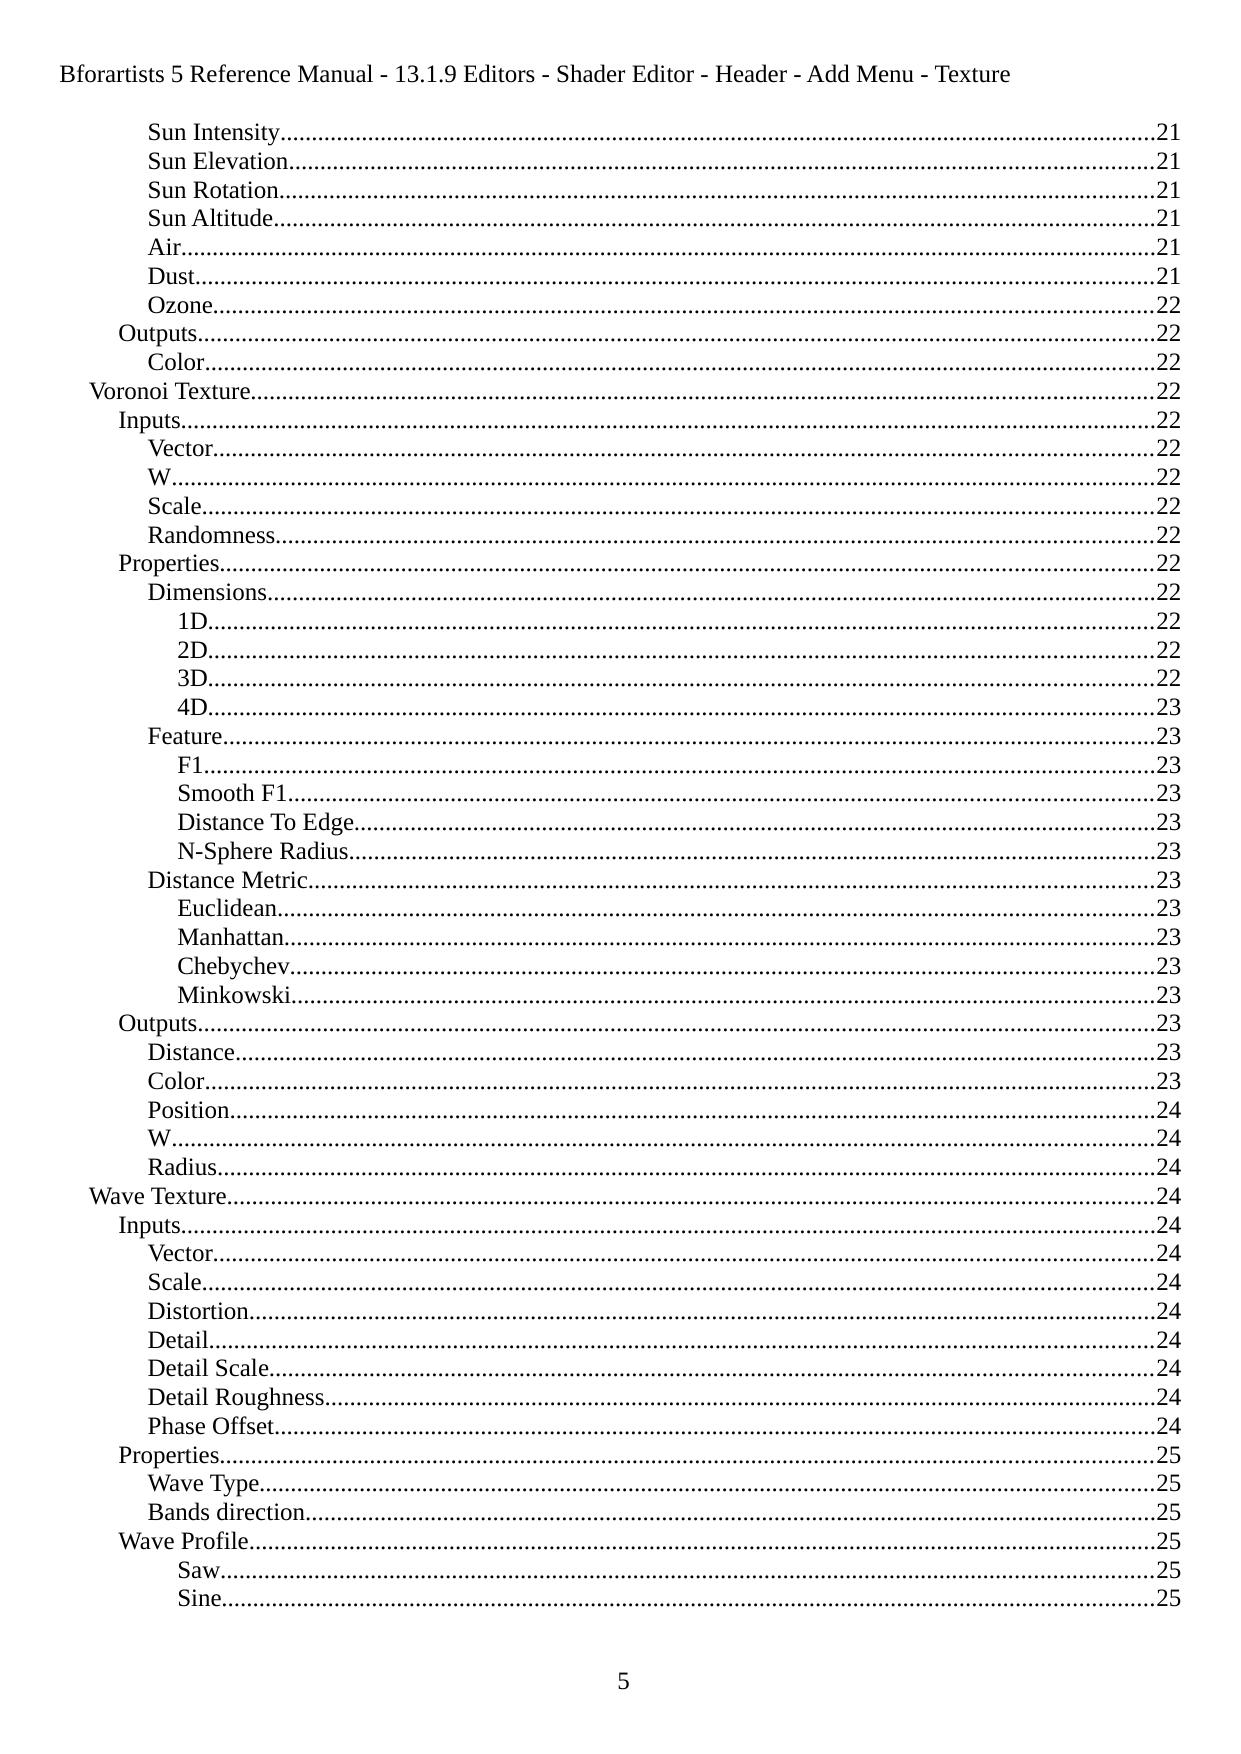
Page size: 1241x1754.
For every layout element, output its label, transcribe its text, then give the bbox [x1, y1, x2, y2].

text Air 21 [147, 232, 1181, 261]
text 4D 23 [177, 692, 1181, 721]
text Wave Type 25 [147, 1468, 1181, 1497]
text Distortion 24 [147, 1296, 1181, 1325]
text Outputs 22 [118, 318, 1181, 347]
text F1 23 [177, 750, 1181, 778]
text Vector 22 [147, 433, 1181, 462]
text Minkowski 23 [177, 980, 1181, 1008]
text Inputs 24 [118, 1210, 1181, 1238]
text Vector 24 [147, 1238, 1181, 1267]
text Smooth F1 23 [177, 778, 1181, 807]
text N-Sphere Radius 23 [177, 836, 1181, 865]
text Wave Texture 24 [88, 1181, 1181, 1210]
text Distance 23 [147, 1037, 1181, 1066]
text Properties 25 [118, 1440, 1181, 1468]
text Distance To Edge 23 [177, 807, 1181, 836]
text Bands direction 25 [147, 1497, 1181, 1526]
text Color 23 [147, 1066, 1181, 1095]
text Distance Metric 23 [147, 865, 1181, 893]
text Dimensions 22 [147, 577, 1181, 606]
text W 22 [147, 462, 1181, 491]
text Euclidean 23 [177, 893, 1181, 922]
text W 24 [147, 1123, 1181, 1152]
text Scale 22 [147, 491, 1181, 520]
text Detail 24 [147, 1325, 1181, 1353]
text Saw 25 [177, 1555, 1181, 1583]
text Chebychev 23 [177, 951, 1181, 980]
text 1D 22 [177, 606, 1181, 635]
text Phase Offset 24 [147, 1411, 1181, 1440]
text Position 24 [147, 1095, 1181, 1123]
text Inputs 22 [118, 405, 1181, 433]
text Detail Scale 24 [147, 1353, 1181, 1382]
text Ozone 22 [147, 290, 1181, 318]
text Sun Altitude 21 [147, 203, 1181, 232]
text Outputs 23 [118, 1008, 1181, 1037]
text Dust 21 [147, 261, 1181, 290]
text Sun Rotation 21 [147, 175, 1181, 203]
text Manhattan 23 [177, 922, 1181, 951]
text Voronoi Texture 22 [88, 376, 1181, 405]
text Feature 23 [147, 721, 1181, 750]
text Color 22 [147, 347, 1181, 376]
text Sine 25 [177, 1583, 1181, 1612]
text Sun Elevation 21 [147, 146, 1181, 175]
text Sun Intensity 21 [147, 117, 1181, 146]
text 2D 22 [177, 635, 1181, 663]
text Scale 24 [147, 1267, 1181, 1296]
text 3D 22 [177, 663, 1181, 692]
text Randomness 22 [147, 520, 1181, 548]
text Wave Profile 25 [118, 1526, 1181, 1555]
text Radius 24 [147, 1152, 1181, 1181]
text Detail Roughness 24 [147, 1382, 1181, 1411]
text Properties 22 [118, 548, 1181, 577]
